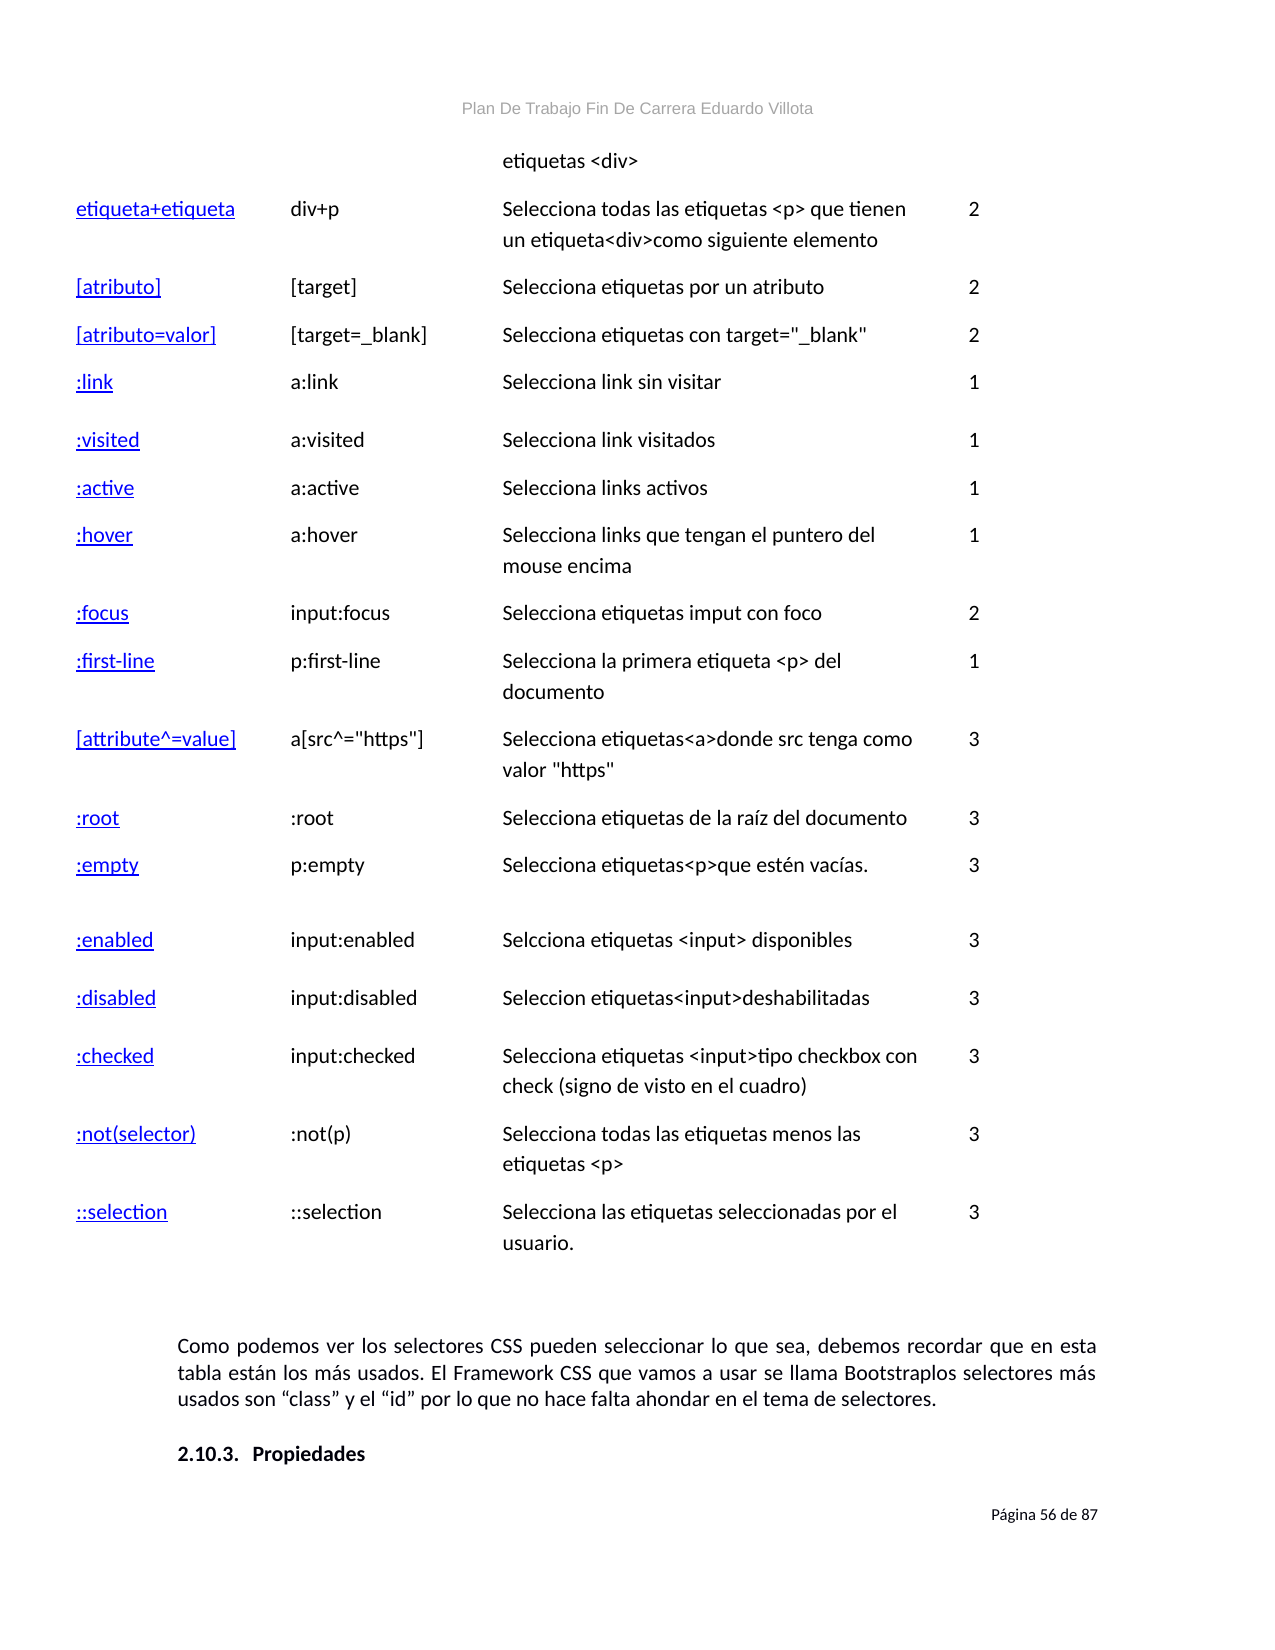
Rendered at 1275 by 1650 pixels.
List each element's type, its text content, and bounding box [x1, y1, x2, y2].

table_cell 3 [931, 1120, 991, 1198]
table_cell Selecciona link visitados [491, 426, 931, 474]
table_cell :root [279, 804, 491, 851]
table_cell Selecciona las etiquetas seleccionadas por el usuario. [491, 1198, 931, 1276]
table_cell Selecciona etiquetas<a>donde src tenga como valor "https" [491, 726, 931, 804]
table_cell Selecciona etiquetas<p>que estén vacías. [491, 851, 931, 926]
table_cell [atributo=valor] [65, 321, 279, 368]
table_cell [target=_blank] [279, 321, 491, 368]
table_cell Selecciona etiquetas por un atributo [491, 273, 931, 321]
table_cell Selecciona link sin visitar [491, 368, 931, 426]
table_cell [attribute^=value] [65, 726, 279, 804]
table_cell p:empty [279, 851, 491, 926]
table_cell Selecciona etiquetas imput con foco [491, 599, 931, 647]
table_cell Selecciona links que tengan el puntero del mouse encima [491, 521, 931, 599]
table_cell 2 [931, 321, 991, 368]
table_cell 3 [931, 804, 991, 851]
table_cell Selecciona etiquetas <input>tipo checkbox con check (signo de visto en el cuadro) [491, 1042, 931, 1120]
table_cell a:visited [279, 426, 491, 474]
table_cell input:enabled [279, 926, 491, 984]
table_cell Selecciona links activos [491, 474, 931, 521]
table_cell input:focus [279, 599, 491, 647]
table_cell :not(p) [279, 1120, 491, 1198]
table_cell :empty [65, 851, 279, 926]
table_cell 3 [931, 984, 991, 1042]
table_cell input:checked [279, 1042, 491, 1120]
table_cell :link [65, 368, 279, 426]
table_cell [931, 148, 991, 195]
table_cell p:first-line [279, 648, 491, 726]
table_cell 3 [931, 1198, 991, 1276]
table_cell :disabled [65, 984, 279, 1042]
table_cell a:link [279, 368, 491, 426]
table_cell [65, 148, 279, 195]
table_cell :active [65, 474, 279, 521]
table_cell 1 [931, 474, 991, 521]
table_cell Selecciona todas las etiquetas menos las etiquetas <p> [491, 1120, 931, 1198]
table_cell :hover [65, 521, 279, 599]
table_cell Selecciona la primera etiqueta <p> del documento [491, 648, 931, 726]
table_cell :focus [65, 599, 279, 647]
table_cell input:disabled [279, 984, 491, 1042]
table_cell 3 [931, 726, 991, 804]
table_cell Selecciona todas las etiquetas <p> que tienen un etiqueta<div>como siguiente elemento [491, 195, 931, 273]
table_cell a[src^="https"] [279, 726, 491, 804]
table_cell 1 [931, 426, 991, 474]
table_cell 3 [931, 926, 991, 984]
table_cell [279, 148, 491, 195]
table_cell Selecciona etiquetas de la raíz del documento [491, 804, 931, 851]
table_cell Selcciona etiquetas <input> disponibles [491, 926, 931, 984]
table_cell [target] [279, 273, 491, 321]
table_cell etiqueta+etiqueta [65, 195, 279, 273]
table_cell 1 [931, 368, 991, 426]
table_cell 1 [931, 521, 991, 599]
table_cell a:hover [279, 521, 491, 599]
table_cell 2 [931, 599, 991, 647]
table_cell div+p [279, 195, 491, 273]
table_cell :root [65, 804, 279, 851]
table_cell 3 [931, 851, 991, 926]
table_cell 3 [931, 1042, 991, 1120]
table_cell :enabled [65, 926, 279, 984]
table_cell 2 [931, 273, 991, 321]
table_cell 1 [931, 648, 991, 726]
table_cell :not(selector) [65, 1120, 279, 1198]
table_cell etiquetas <div> [491, 148, 931, 195]
table_cell ::selection [65, 1198, 279, 1276]
table_cell [atributo] [65, 273, 279, 321]
table_cell ::selection [279, 1198, 491, 1276]
table_cell a:active [279, 474, 491, 521]
table_cell :checked [65, 1042, 279, 1120]
table_cell Selecciona etiquetas con target="_blank" [491, 321, 931, 368]
table_cell 2 [931, 195, 991, 273]
table_cell :first-line [65, 648, 279, 726]
table_cell :visited [65, 426, 279, 474]
text 2.10.3. Propiedades [177, 1440, 1098, 1467]
text Como podemos ver los selectores CSS pueden seleccionar lo que sea, debemos recordar que en esta tabla están los más usados. El Framework CSS que vamos a usar se llama Bootstraplos selectores más usados son “class” y el “id” por lo que no hace falta ahondar en el tema de selectores. [177, 1332, 1098, 1412]
table_cell Seleccion etiquetas<input>deshabilitadas [491, 984, 931, 1042]
